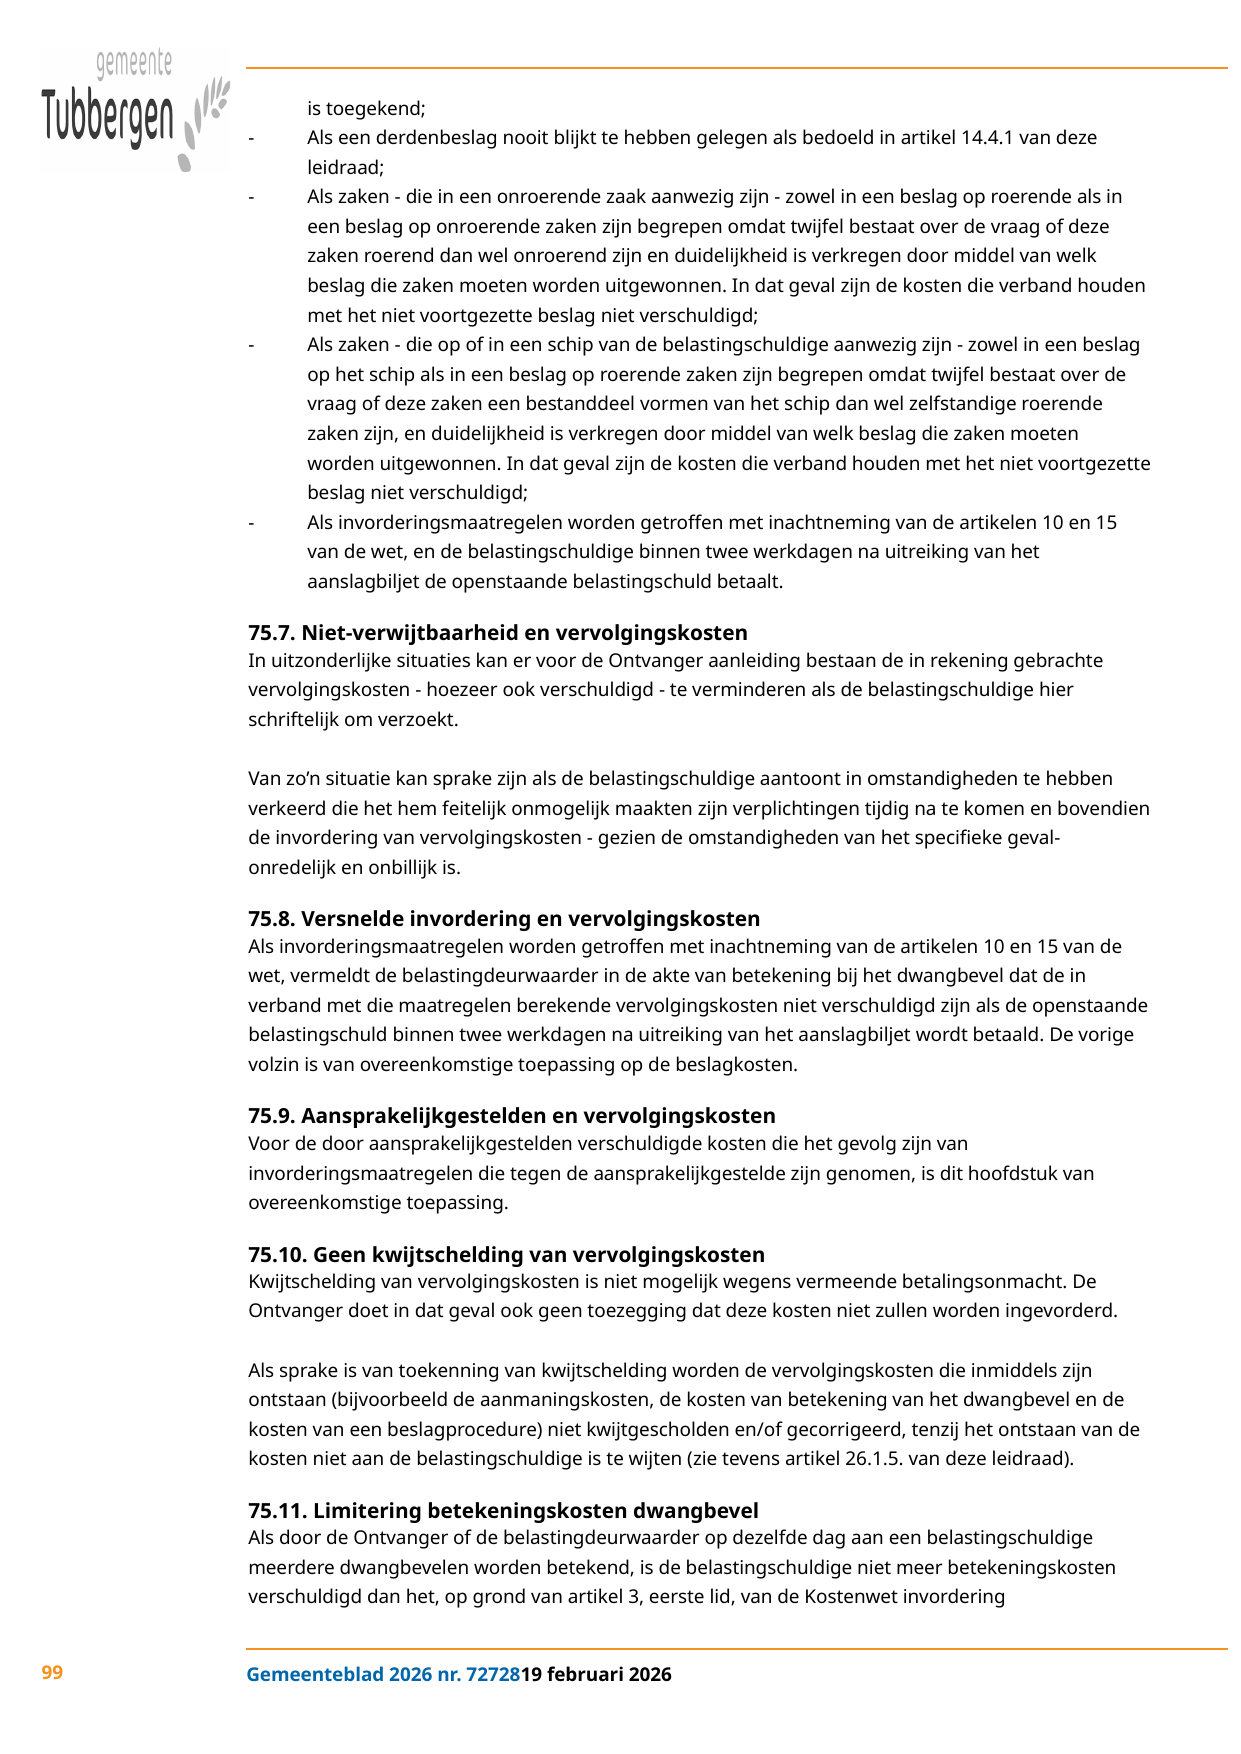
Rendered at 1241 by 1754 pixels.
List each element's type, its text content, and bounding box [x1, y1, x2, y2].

text 75.7. Niet-verwijtbaarheid en vervolgingskosten [248, 618, 1152, 647]
text Als sprake is van toekenning van kwijtschelding worden de vervolgingskosten die inmiddels zijn ontstaan (bijvoorbeeld de aanmaningskosten, de kosten van betekening van het dwangbevel en de kosten van een beslagprocedure) niet kwijtgescholden en/of gecorrigeerd, tenzij het ontstaan van de kosten niet aan de belastingschuldige is te wijten (zie tevens artikel 26.1.5. van deze leidraad). [248, 1357, 1152, 1471]
text Voor de door aansprakelijkgestelden verschuldigde kosten die het gevolg zijn van invorderingsmaatregelen die tegen de aansprakelijkgestelde zijn genomen, is dit hoofdstuk van overeenkomstige toepassing. [248, 1130, 1152, 1215]
text In uitzonderlijke situaties kan er voor de Ontvanger aanleiding bestaan de in rekening gebrachte vervolgingskosten - hoezeer ook verschuldigd - te verminderen als de belastingschuldige hier schriftelijk om verzoekt. [248, 647, 1152, 732]
text 75.8. Versnelde invordering en vervolgingskosten [248, 904, 1152, 933]
list is toegekend; [248, 95, 1152, 121]
text Als door de Ontvanger of de belastingdeurwaarder op dezelfde dag aan een belastingschuldige meerdere dwangbevelen worden betekend, is de belastingschuldige niet meer betekeningskosten verschuldigd dan het, op grond van artikel 3, eerste lid, van de Kostenwet invordering [248, 1524, 1152, 1609]
text Van zo’n situatie kan sprake zijn als de belastingschuldige aantoont in omstandigheden te hebben verkeerd die het hem feitelijk onmogelijk maakten zijn verplichtingen tijdig na te komen en bovendien de invordering van vervolgingskosten - gezien de omstandigheden van het specifieke geval- onredelijk en onbillijk is. [248, 765, 1152, 880]
list Als zaken - die op of in een schip van de belastingschuldige aanwezig zijn - zowel in een beslag op het schip als in een beslag op roerende zaken zijn begrepen omdat twijfel bestaat over de vraag of deze zaken een bestanddeel vormen van het schip dan wel zelfstandige roerende zaken zijn, en duidelijkheid is verkregen door middel van welk beslag die zaken moeten worden uitgewonnen. In dat geval zijn de kosten die verband houden met het niet voortgezette beslag niet verschuldigd; [248, 331, 1152, 505]
picture [41, 47, 231, 172]
list Als invorderingsmaatregelen worden getroffen met inachtneming van de artikelen 10 en 15 van de wet, en de belastingschuldige binnen twee werkdagen na uitreiking van het aanslagbiljet de openstaande belastingschuld betaalt. [248, 509, 1152, 594]
text 75.10. Geen kwijtschelding van vervolgingskosten [248, 1240, 1152, 1268]
text Kwijtschelding van vervolgingskosten is niet mogelijk wegens vermeende betalingsonmacht. De Ontvanger doet in dat geval ook geen toezegging dat deze kosten niet zullen worden ingevorderd. [248, 1268, 1152, 1323]
text 75.9. Aansprakelijkgestelden en vervolgingskosten [248, 1102, 1152, 1130]
text Als invorderingsmaatregelen worden getroffen met inachtneming van de artikelen 10 en 15 van de wet, vermeldt de belastingdeurwaarder in de akte van betekening bij het dwangbevel dat de in verband met die maatregelen berekende vervolgingskosten niet verschuldigd zijn als de openstaande belastingschuld binnen twee werkdagen na uitreiking van het aanslagbiljet wordt betaald. De vorige volzin is van overeenkomstige toepassing op de beslagkosten. [248, 933, 1152, 1077]
list Als een derdenbeslag nooit blijkt te hebben gelegen als bedoeld in artikel 14.4.1 van deze leidraad; [248, 124, 1152, 180]
text 75.11. Limitering betekeningskosten dwangbevel [248, 1496, 1152, 1524]
list Als zaken - die in een onroerende zaak aanwezig zijn - zowel in een beslag op roerende als in een beslag op onroerende zaken zijn begrepen omdat twijfel bestaat over de vraag of deze zaken roerend dan wel onroerend zijn en duidelijkheid is verkregen door middel van welk beslag die zaken moeten worden uitgewonnen. In dat geval zijn de kosten die verband houden met het niet voortgezette beslag niet verschuldigd; [248, 183, 1152, 328]
